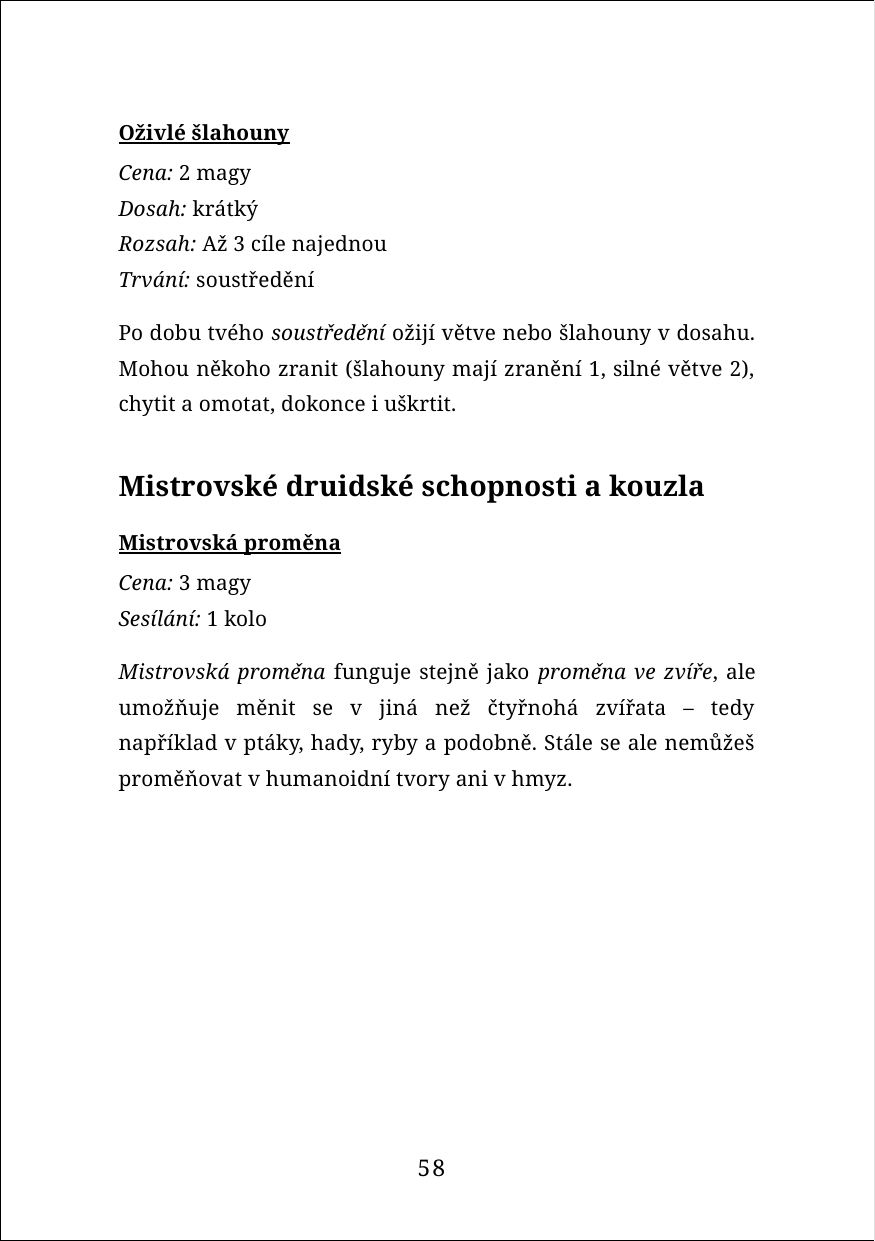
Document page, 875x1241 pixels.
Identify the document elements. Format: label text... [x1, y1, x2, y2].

text Po dobu tvého soustředění ožijí větve nebo šlahouny v dosahu. Mohou někoho zranit (šlahouny mají zranění 1, silné větve 2), chytit a omotat, dokonce i uškrtit. [118, 318, 756, 418]
subtitle Oživlé šlahouny [118, 118, 756, 147]
subtitle Mistrovské druidské schopnosti a kouzla [118, 466, 756, 504]
subtitle Mistrovská proměna [118, 528, 756, 557]
text Cena: 3 magy Sesílání: 1 kolo [118, 568, 756, 632]
text Mistrovská proměna funguje stejně jako proměna ve zvíře, ale umožňuje měnit se v jiná než čtyřnohá zvířata – tedy například v ptáky, hady, ryby a podobně. Stále se ale nemůžeš proměňovat v humanoidní tvory ani v hmyz. [118, 657, 756, 792]
text Cena: 2 magy Dosah: krátký Rozsah: Až 3 cíle najednou Trvání: soustředění [118, 158, 756, 293]
